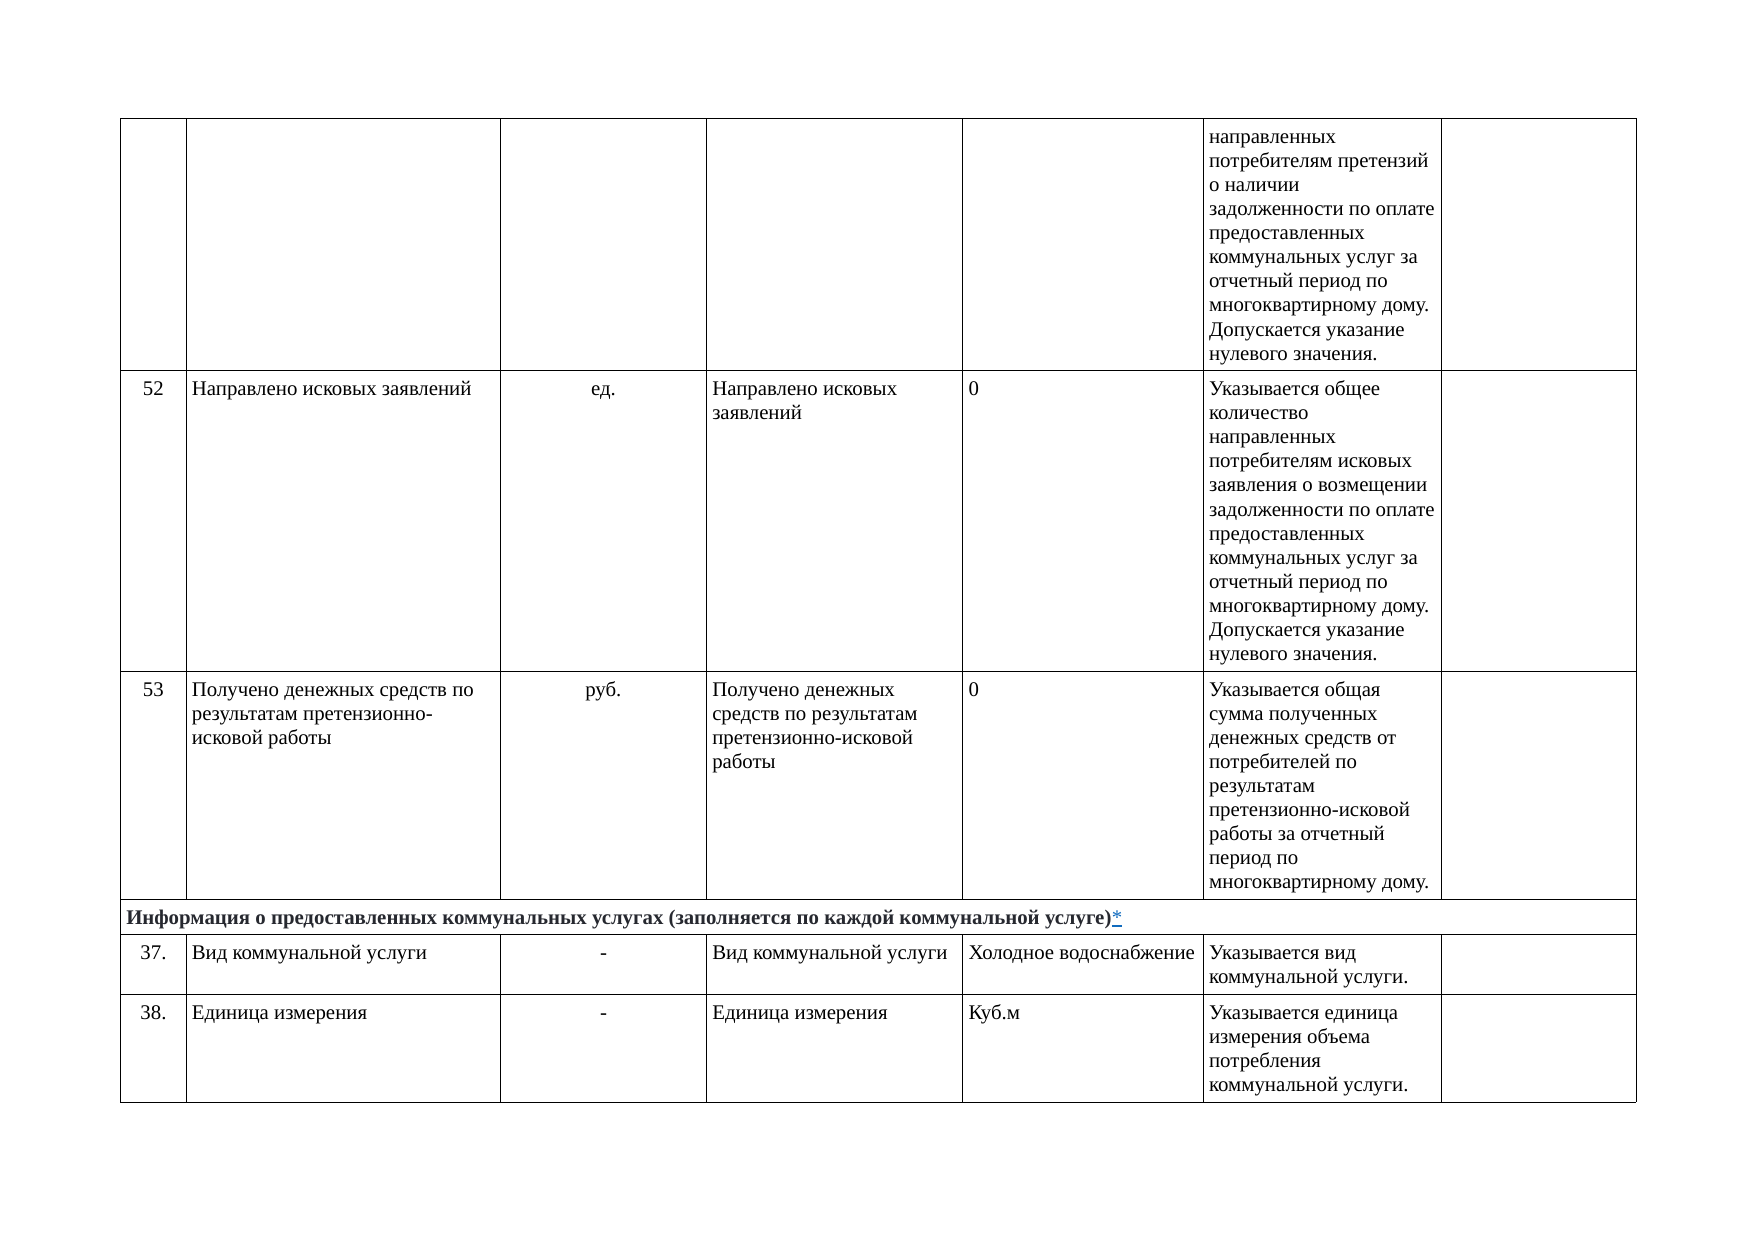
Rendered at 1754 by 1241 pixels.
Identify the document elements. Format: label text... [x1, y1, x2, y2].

table_cell Направлено исковых заявлений [187, 371, 500, 671]
table_cell 37. [121, 935, 186, 994]
table_cell [121, 119, 186, 370]
table_cell 53 [121, 672, 186, 899]
table_cell Указывается вид коммунальной услуги. [1204, 935, 1441, 994]
table_cell Вид коммунальной услуги [707, 935, 962, 994]
table_cell [1442, 119, 1636, 370]
table_cell 52 [121, 371, 186, 671]
table_cell [963, 119, 1203, 370]
table_cell Информация о предоставленных коммунальных услугах (заполняется по каждой коммунальной услуге)* [121, 900, 1636, 934]
table_cell [187, 119, 500, 370]
table_cell Получено денежных средств по результатам претензионно-исковой работы [187, 672, 500, 899]
table_cell направленных потребителям претензий о наличии задолженности по оплате предоставленных коммунальных услуг за отчетный период по многоквартирному дому. Допускается указание нулевого значения. [1204, 119, 1441, 370]
table_cell - [501, 995, 706, 1102]
table_cell руб. [501, 672, 706, 899]
table_cell [1442, 672, 1636, 899]
table_cell Указывается единица измерения объема потребления коммунальной услуги. [1204, 995, 1441, 1102]
table_cell ед. [501, 371, 706, 671]
table_cell Холодное водоснабжение [963, 935, 1203, 994]
table_cell Направлено исковых заявлений [707, 371, 962, 671]
table_cell Единица измерения [187, 995, 500, 1102]
table_cell Указывается общая сумма полученных денежных средств от потребителей по результатам претензионно-исковой работы за отчетный период по многоквартирному дому. [1204, 672, 1441, 899]
table_cell Получено денежных средств по результатам претензионно-исковой работы [707, 672, 962, 899]
table_cell 0 [963, 371, 1203, 671]
table_cell Указывается общее количество направленных потребителям исковых заявления о возмещении задолженности по оплате предоставленных коммунальных услуг за отчетный период по многоквартирному дому. Допускается указание нулевого значения. [1204, 371, 1441, 671]
table_cell [1442, 371, 1636, 671]
table_cell 0 [963, 672, 1203, 899]
table_cell [707, 119, 962, 370]
table_cell - [501, 935, 706, 994]
table_cell Вид коммунальной услуги [187, 935, 500, 994]
table_cell Куб.м [963, 995, 1203, 1102]
table_cell [1442, 995, 1636, 1102]
table_cell [1442, 935, 1636, 994]
table_cell Единица измерения [707, 995, 962, 1102]
table_cell [501, 119, 706, 370]
table_cell 38. [121, 995, 186, 1102]
